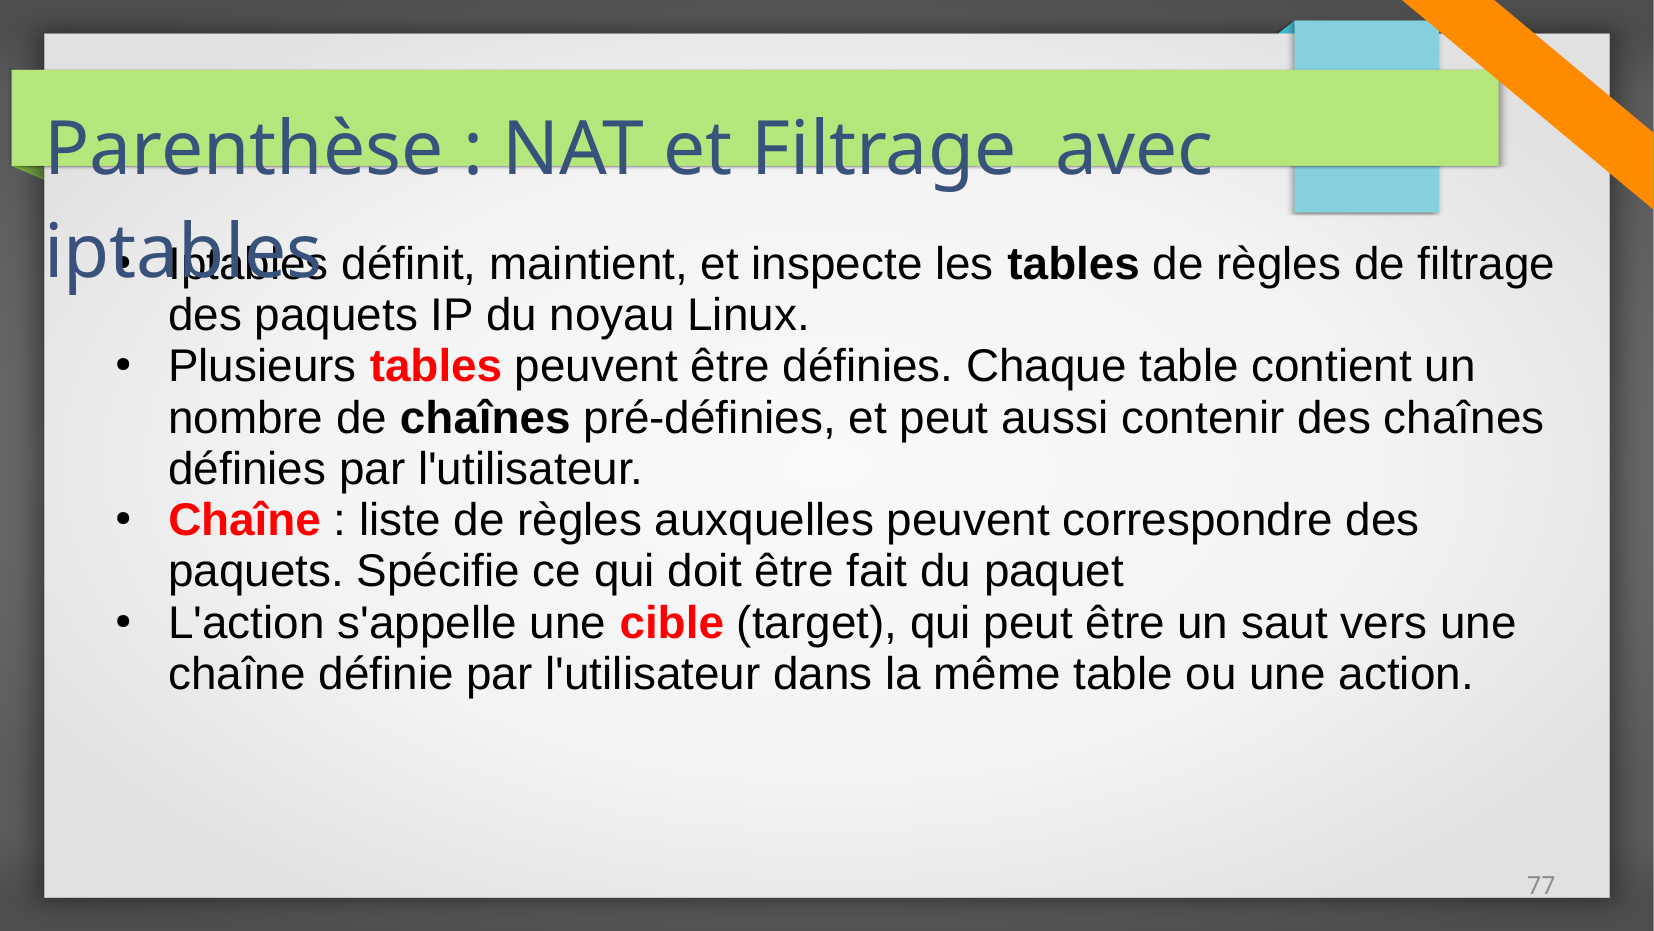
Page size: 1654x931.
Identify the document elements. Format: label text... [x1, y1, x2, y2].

text_box Iptables définit, maintient, et inspecte les tables de règles de filtrage des paquets IP du noyau Linux. Plusieurs tables peuvent être définies. Chaque table contient un nombre de chaînes pré-définies, et peut aussi contenir des chaînes définies par l'utilisateur. Chaîne : liste de règles auxquelles peuvent correspondre des paquets. Spécifie ce qui doit être fait du paquet L'action s'appelle une cible (target), qui peut être un saut vers une chaîne définie par l'utilisateur dans la même table ou une action. [82, 230, 1571, 792]
text_box Parenthèse : NAT et Filtrage avec iptables [29, 87, 1447, 178]
picture [1496, 0, 1654, 132]
picture [0, 0, 1654, 931]
text_box [1184, 862, 1571, 912]
